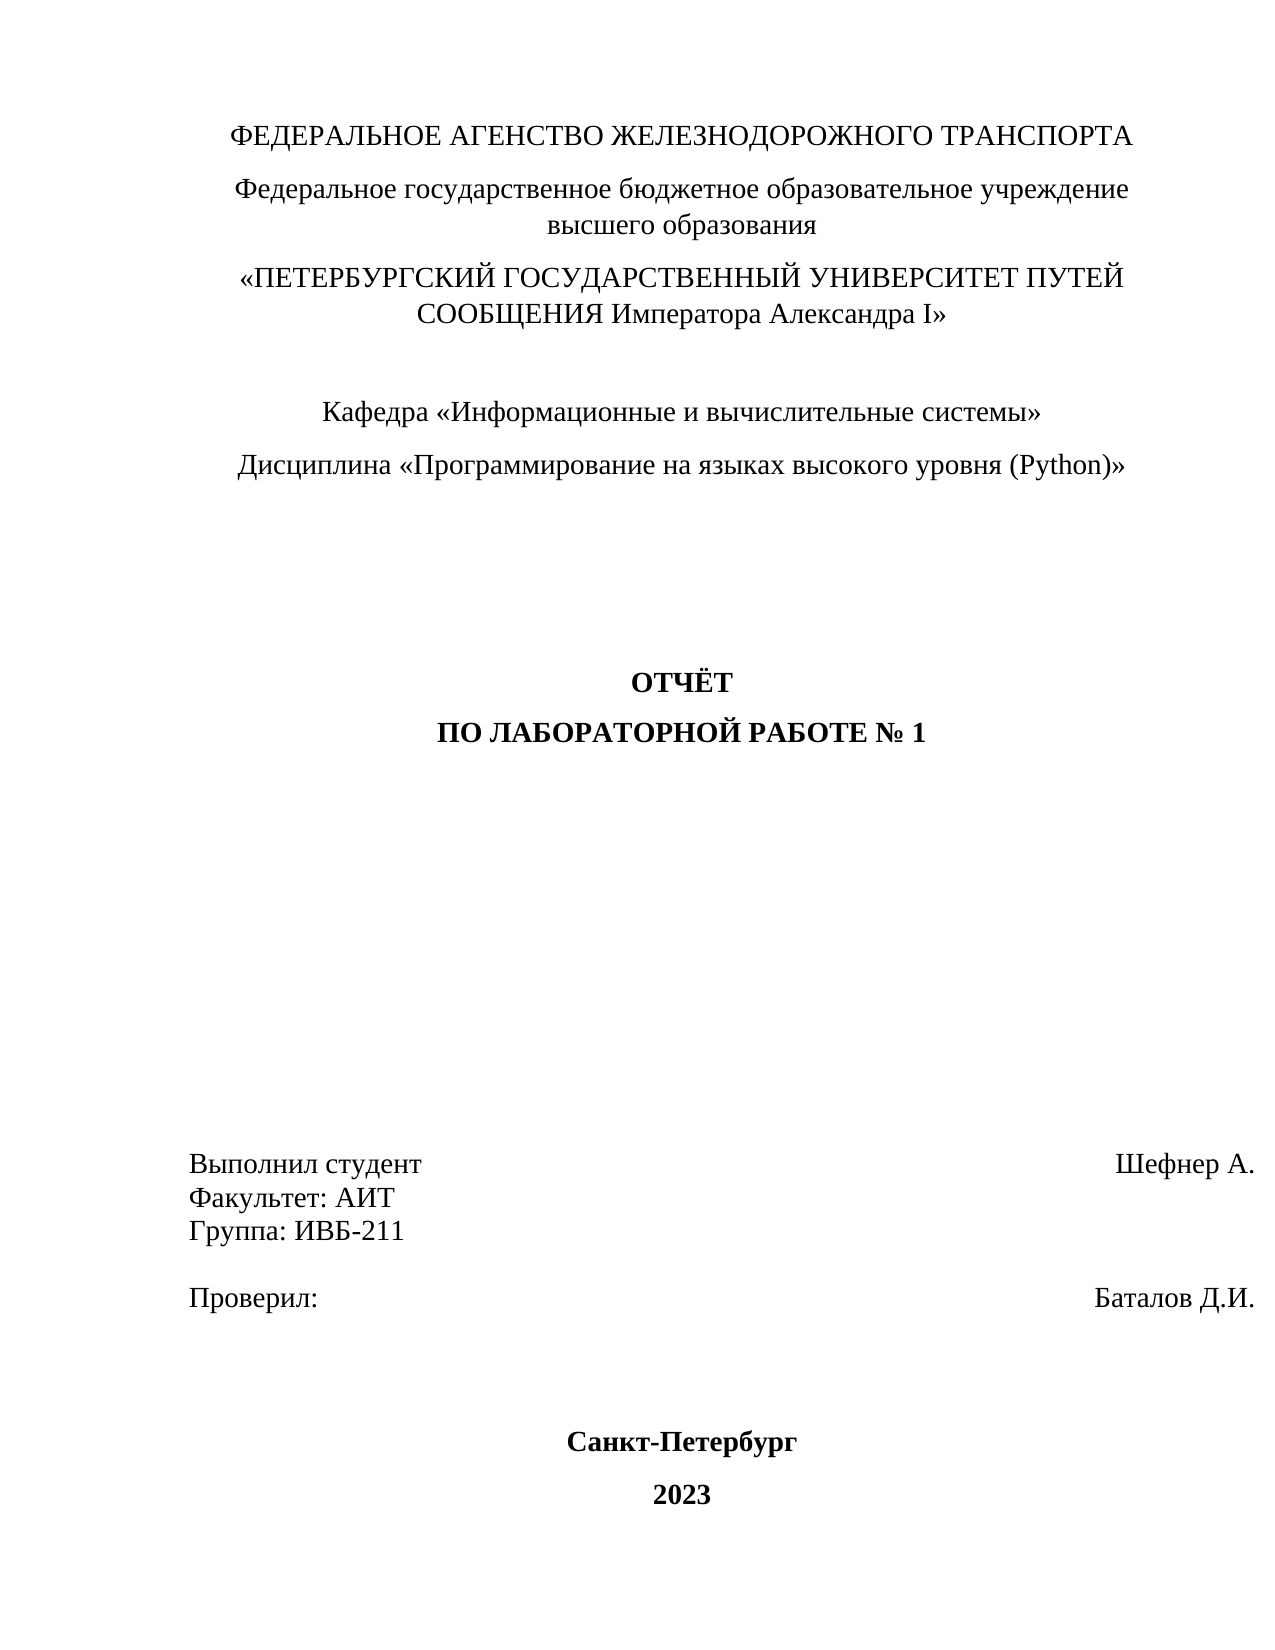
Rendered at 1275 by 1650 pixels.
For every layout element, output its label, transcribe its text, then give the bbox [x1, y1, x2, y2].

text Дисциплина «Программирование на языках высокого уровня (Python)» [177, 447, 1186, 480]
table_header Выполнил студент Факультет: АИТ Группа: ИВБ-211 [177, 1146, 722, 1280]
text 2023 [177, 1477, 1186, 1510]
text «ПЕТЕРБУРГСКИЙ ГОСУДАРСТВЕННЫЙ УНИВЕРСИТЕТ ПУТЕЙ СООБЩЕНИЯ Императора Александра I» [177, 260, 1186, 329]
text Кафедра «Информационные и вычислительные системы» [177, 394, 1186, 427]
table_cell Проверил: [177, 1280, 722, 1314]
table_cell Баталов Д.И. [722, 1280, 1266, 1314]
text Федеральное государственное бюджетное образовательное учреждение высшего образования [177, 171, 1186, 241]
text ОТЧЁТ [177, 665, 1186, 698]
text ПО ЛАБОРАТОРНОЙ РАБОТЕ № 1 [177, 715, 1186, 749]
table_header Шефнер А. [722, 1146, 1266, 1280]
text Санкт-Петербург [177, 1424, 1186, 1458]
text ФЕДЕРАЛЬНОЕ АГЕНСТВО ЖЕЛЕЗНОДОРОЖНОГО ТРАНСПОРТА [177, 118, 1186, 152]
